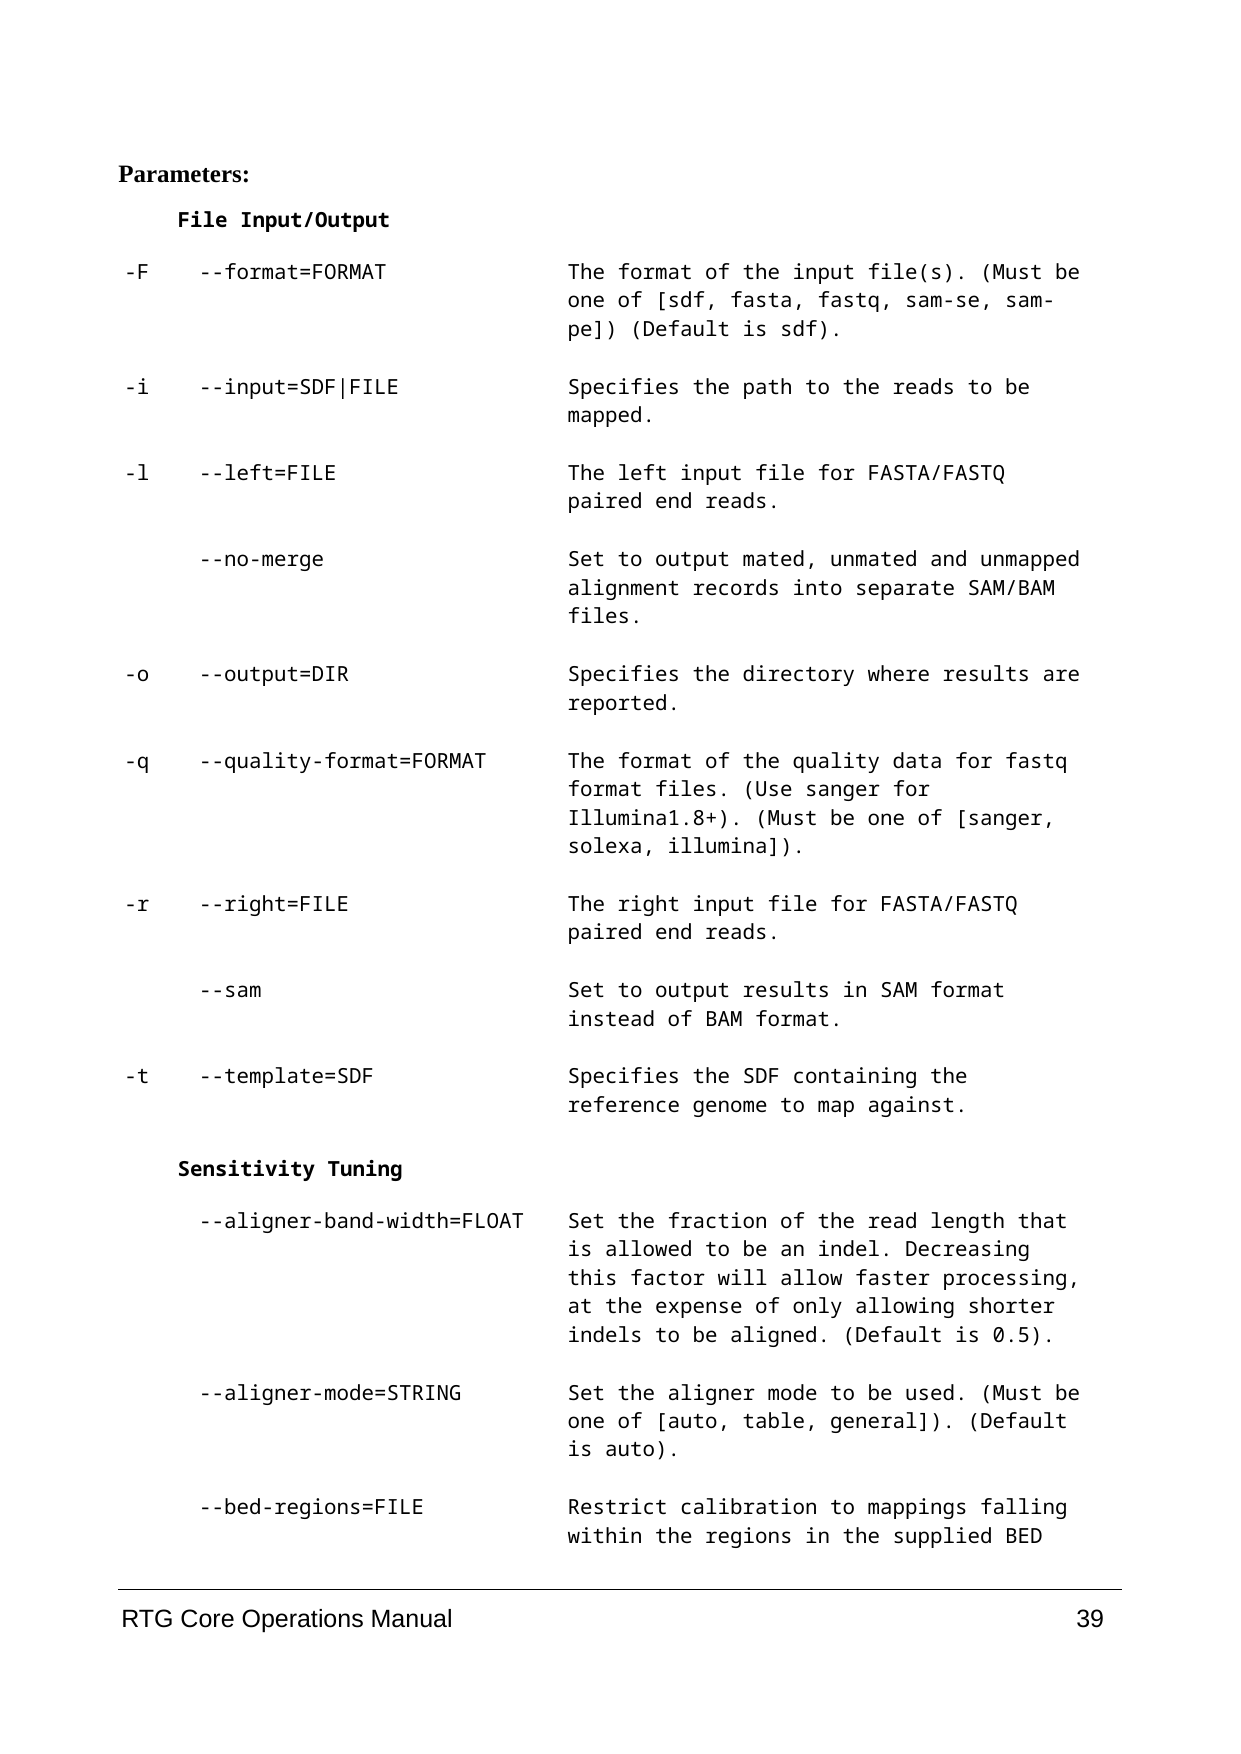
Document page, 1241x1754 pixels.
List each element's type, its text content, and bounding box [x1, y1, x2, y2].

table_cell --output=DIR [193, 648, 561, 734]
table_cell --template=SDF [193, 1050, 561, 1136]
table_cell The right input file for FASTA/FASTQ paired end reads. [561, 877, 1093, 963]
table_cell -l [118, 446, 193, 533]
text Sensitivity Tuning [177, 1154, 1122, 1182]
table_cell --no-merge [193, 533, 561, 648]
table_cell The format of the quality data for fastq format files. (Use sanger for Illumina1.8+). (Must be one of [sanger, solexa, illumina]). [561, 734, 1093, 877]
table_header [118, 1194, 193, 1366]
table_cell [118, 1366, 193, 1481]
subtitle Parameters: [118, 159, 1122, 187]
table_cell -i [118, 360, 193, 446]
table_cell -q [118, 734, 193, 877]
table_cell Set to output results in SAM format instead of BAM format. [561, 964, 1093, 1050]
table_cell --left=FILE [193, 446, 561, 533]
table_cell [118, 533, 193, 648]
table_cell Set to output mated, unmated and unmapped alignment records into separate SAM/BAM files. [561, 533, 1093, 648]
table_cell [118, 1481, 193, 1549]
table_header --format=FORMAT [193, 245, 561, 360]
table_cell --aligner-mode=STRING [193, 1366, 561, 1481]
table_cell Specifies the SDF containing the reference genome to map against. [561, 1050, 1093, 1136]
table_cell Specifies the directory where results are reported. [561, 648, 1093, 734]
table_cell Specifies the path to the reads to be mapped. [561, 360, 1093, 446]
table_cell [118, 964, 193, 1050]
table_cell -t [118, 1050, 193, 1136]
table_header Set the fraction of the read length that is allowed to be an indel. Decreasing this factor will allow faster processing, at the expense of only allowing shorter indels to be aligned. (Default is 0.5). [561, 1194, 1093, 1366]
table_cell --right=FILE [193, 877, 561, 963]
table_cell Set the aligner mode to be used. (Must be one of [auto, table, general]). (Default is auto). [561, 1366, 1093, 1481]
table_cell The left input file for FASTA/FASTQ paired end reads. [561, 446, 1093, 533]
table_cell Restrict calibration to mappings falling within the regions in the supplied BED [561, 1481, 1093, 1549]
table_cell -o [118, 648, 193, 734]
table_header --aligner-band-width=FLOAT [193, 1194, 561, 1366]
table_cell -r [118, 877, 193, 963]
table_cell --sam [193, 964, 561, 1050]
table_cell --bed-regions=FILE [193, 1481, 561, 1549]
table_header -F [118, 245, 193, 360]
table_cell --quality-format=FORMAT [193, 734, 561, 877]
table_header The format of the input file(s). (Must be one of [sdf, fasta, fastq, sam-se, sam-pe]) (Default is sdf). [561, 245, 1093, 360]
table_cell --input=SDF|FILE [193, 360, 561, 446]
text File Input/Output [177, 205, 1122, 233]
